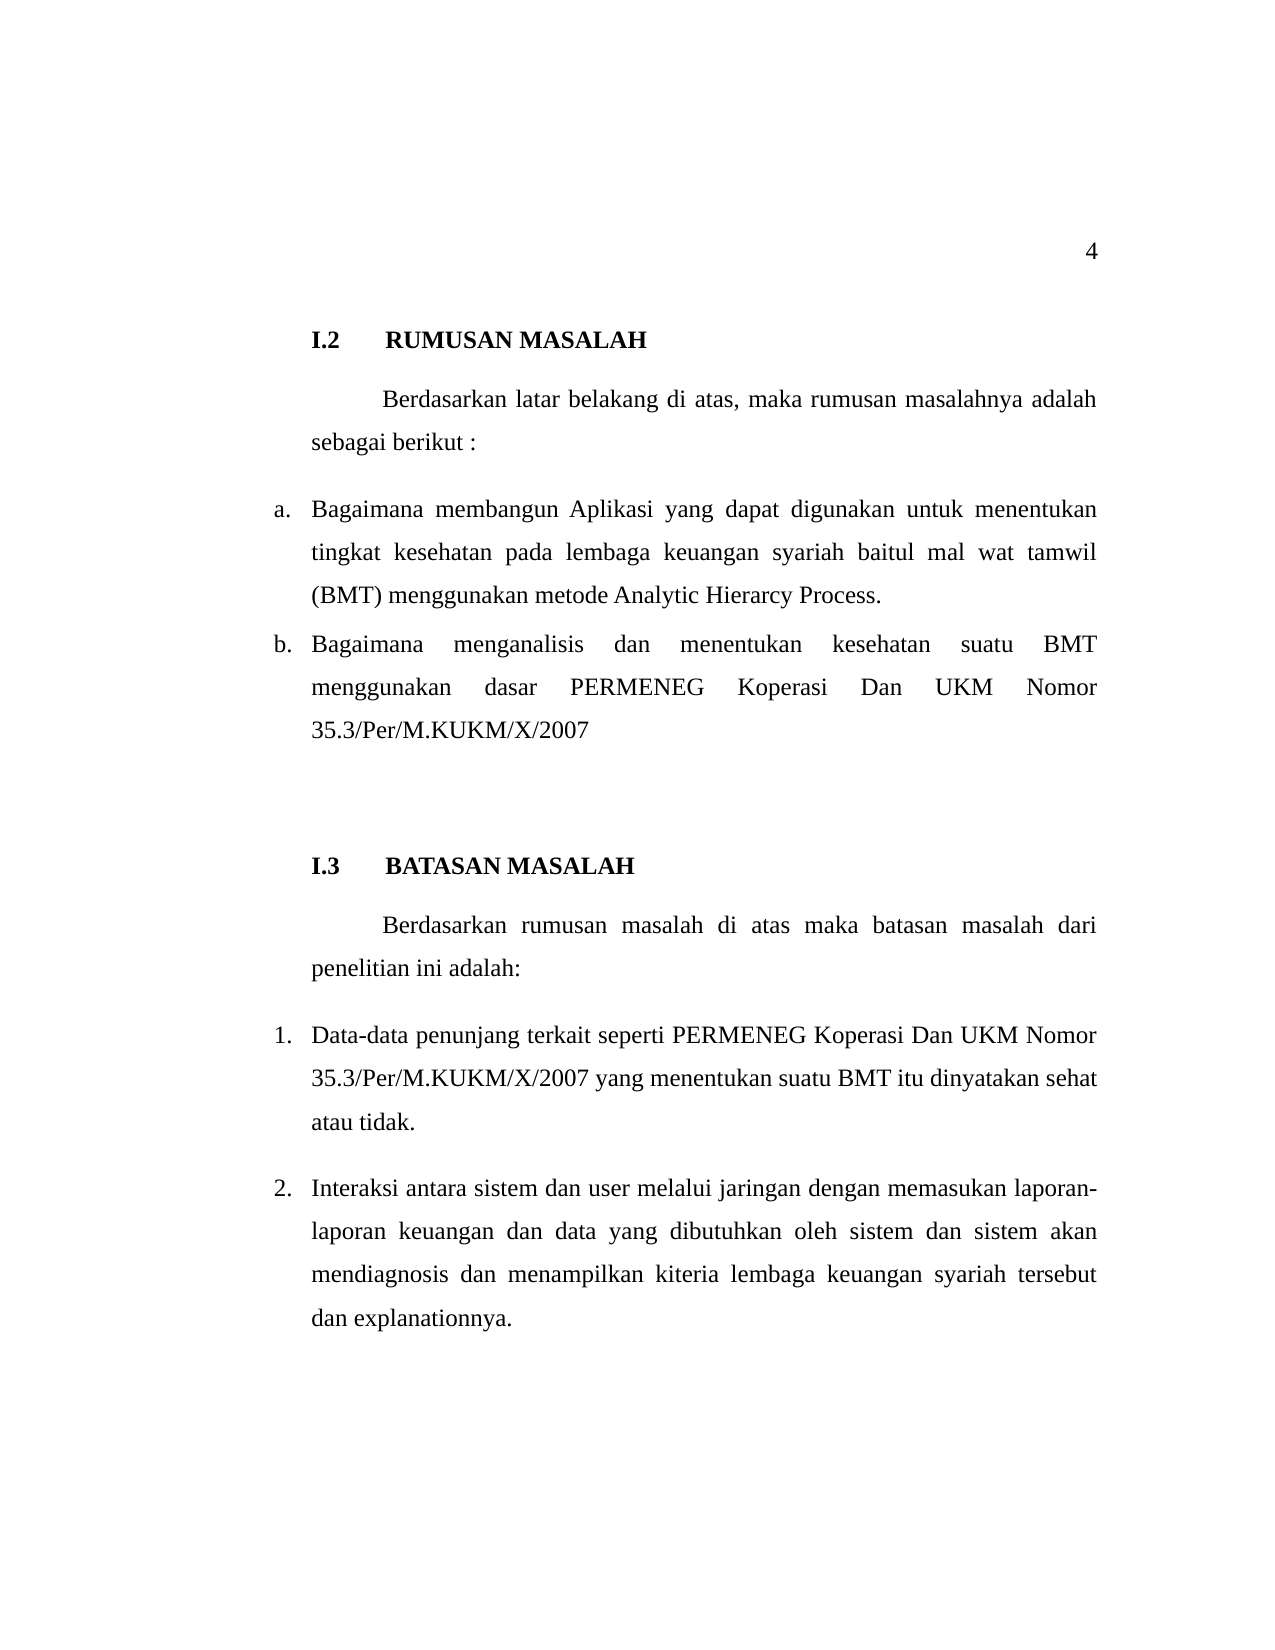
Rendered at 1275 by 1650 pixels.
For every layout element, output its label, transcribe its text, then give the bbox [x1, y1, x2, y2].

subtitle Berdasarkan latar belakang di atas, maka rumusan masalahnya adalah sebagai berikut : [311, 384, 1098, 456]
subtitle Interaksi antara sistem dan user melalui jaringan dengan memasukan laporan-laporan keuangan dan data yang dibutuhkan oleh sistem dan sistem akan mendiagnosis dan menampilkan kiteria lembaga keuangan syariah tersebut dan explanationnya. [274, 1173, 1098, 1331]
list Bagaimana menganalisis dan menentukan kesehatan suatu BMT menggunakan dasar PERMENEG Koperasi Dan UKM Nomor 35.3/Per/M.KUKM/X/2007 [274, 629, 1098, 744]
subtitle RUMUSAN MASALAH [311, 325, 1098, 353]
subtitle Data-data penunjang terkait seperti PERMENEG Koperasi Dan UKM Nomor 35.3/Per/M.KUKM/X/2007 yang menentukan suatu BMT itu dinyatakan sehat atau tidak. [274, 1020, 1098, 1135]
subtitle BATASAN MASALAH [311, 851, 1098, 880]
subtitle Berdasarkan rumusan masalah di atas maka batasan masalah dari penelitian ini adalah: [311, 910, 1098, 982]
subtitle Bagaimana membangun Aplikasi yang dapat digunakan untuk menentukan tingkat kesehatan pada lembaga keuangan syariah baitul mal wat tamwil (BMT) menggunakan metode Analytic Hierarcy Process. [274, 494, 1098, 609]
